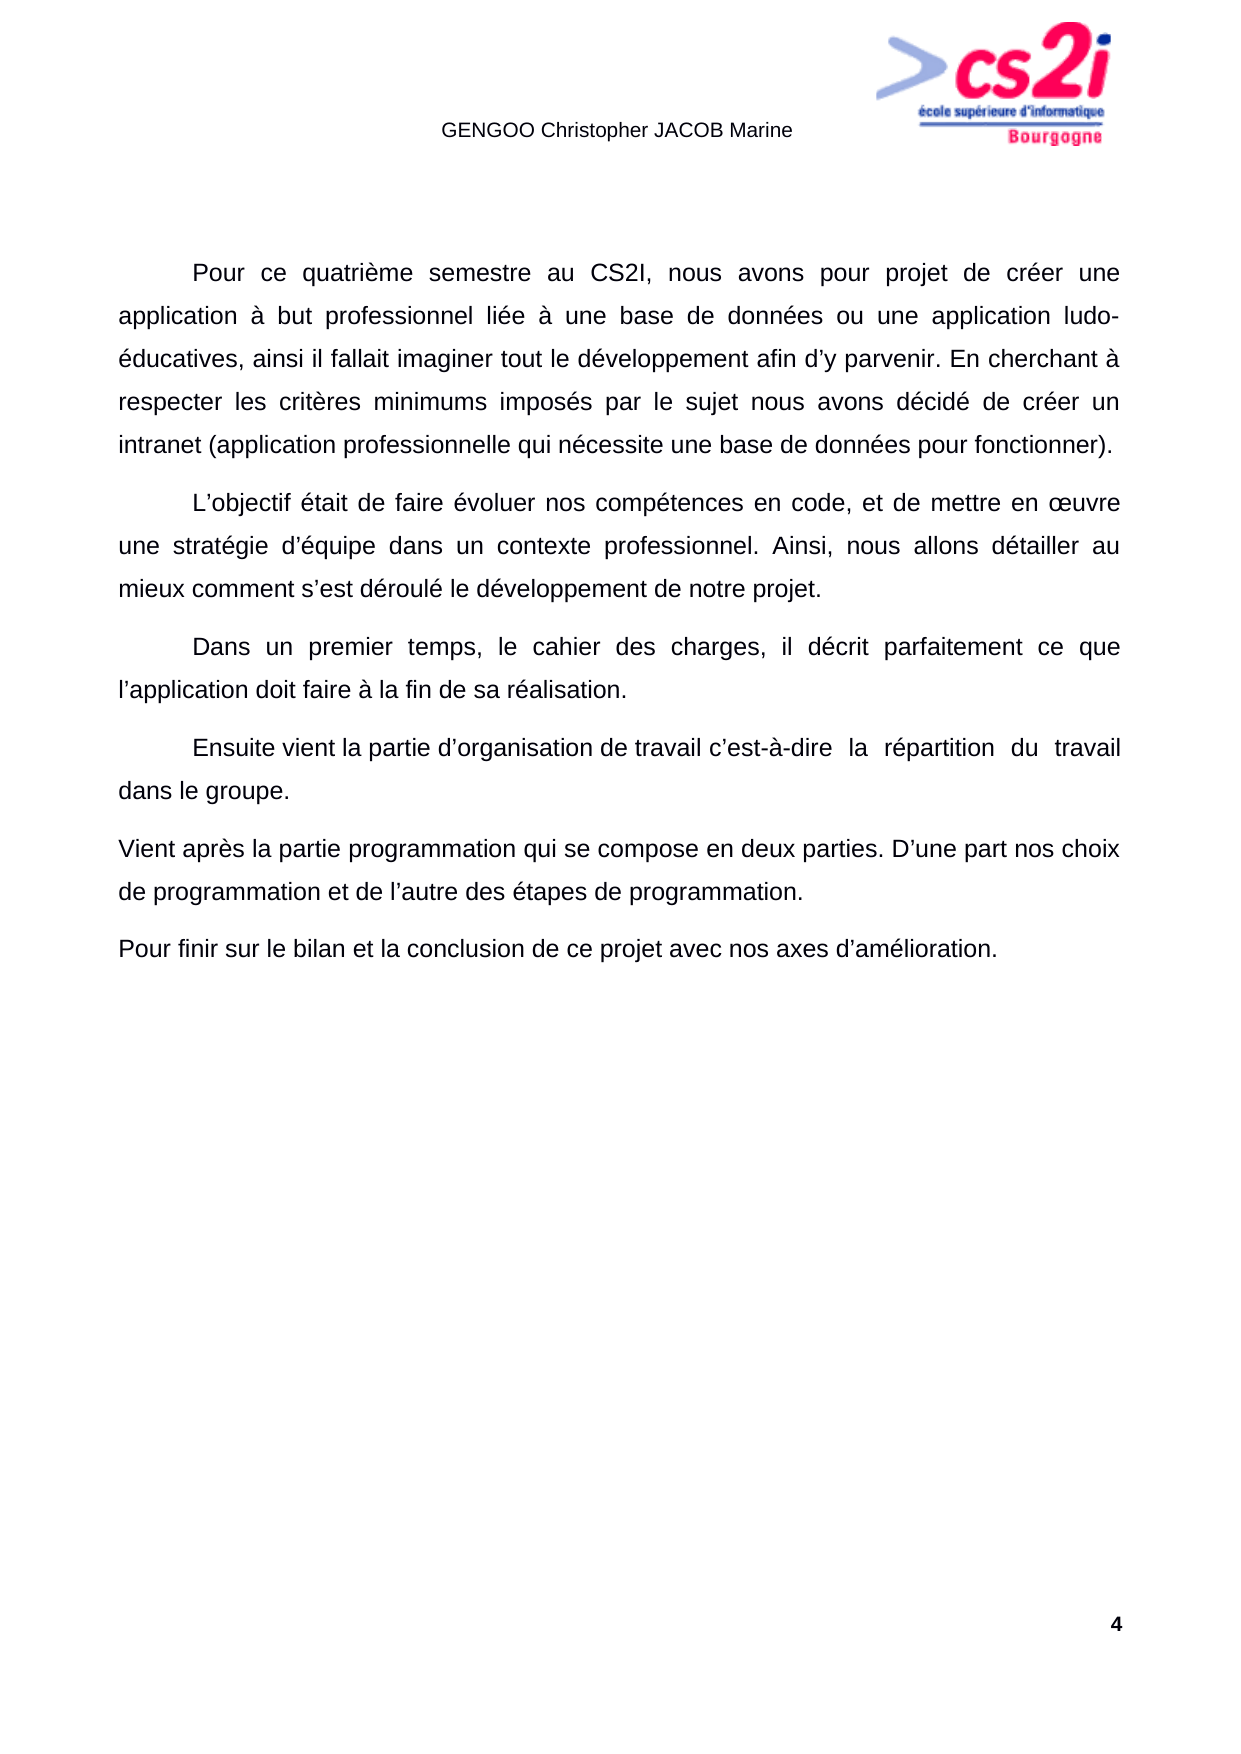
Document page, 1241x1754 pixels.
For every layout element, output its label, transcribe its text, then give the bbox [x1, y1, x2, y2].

picture [876, 22, 1111, 146]
text Dans un premier temps, le cahier des charges, il décrit parfaitement ce que l’application doit faire à la fin de sa réalisation. [118, 632, 1122, 704]
text Pour finir sur le bilan et la conclusion de ce projet avec nos axes d’amélioration. [118, 934, 1122, 963]
text Ensuite vient la partie d’organisation de travail c’est-à-dire la répartition du travail dans le groupe. [118, 733, 1122, 805]
text Pour ce quatrième semestre au CS2I, nous avons pour projet de créer une application à but professionnel liée à une base de données ou une application ludo-éducatives, ainsi il fallait imaginer tout le développement afin d’y parvenir. En cherchant à respecter les critères minimums imposés par le sujet nous avons décidé de créer un intranet (application professionnelle qui nécessite une base de données pour fonctionner). [118, 258, 1122, 459]
text L’objectif était de faire évoluer nos compétences en code, et de mettre en œuvre une stratégie d’équipe dans un contexte professionnel. Ainsi, nous allons détailler au mieux comment s’est déroulé le développement de notre projet. [118, 488, 1122, 603]
text Vient après la partie programmation qui se compose en deux parties. D’une part nos choix de programmation et de l’autre des étapes de programmation. [118, 834, 1122, 906]
